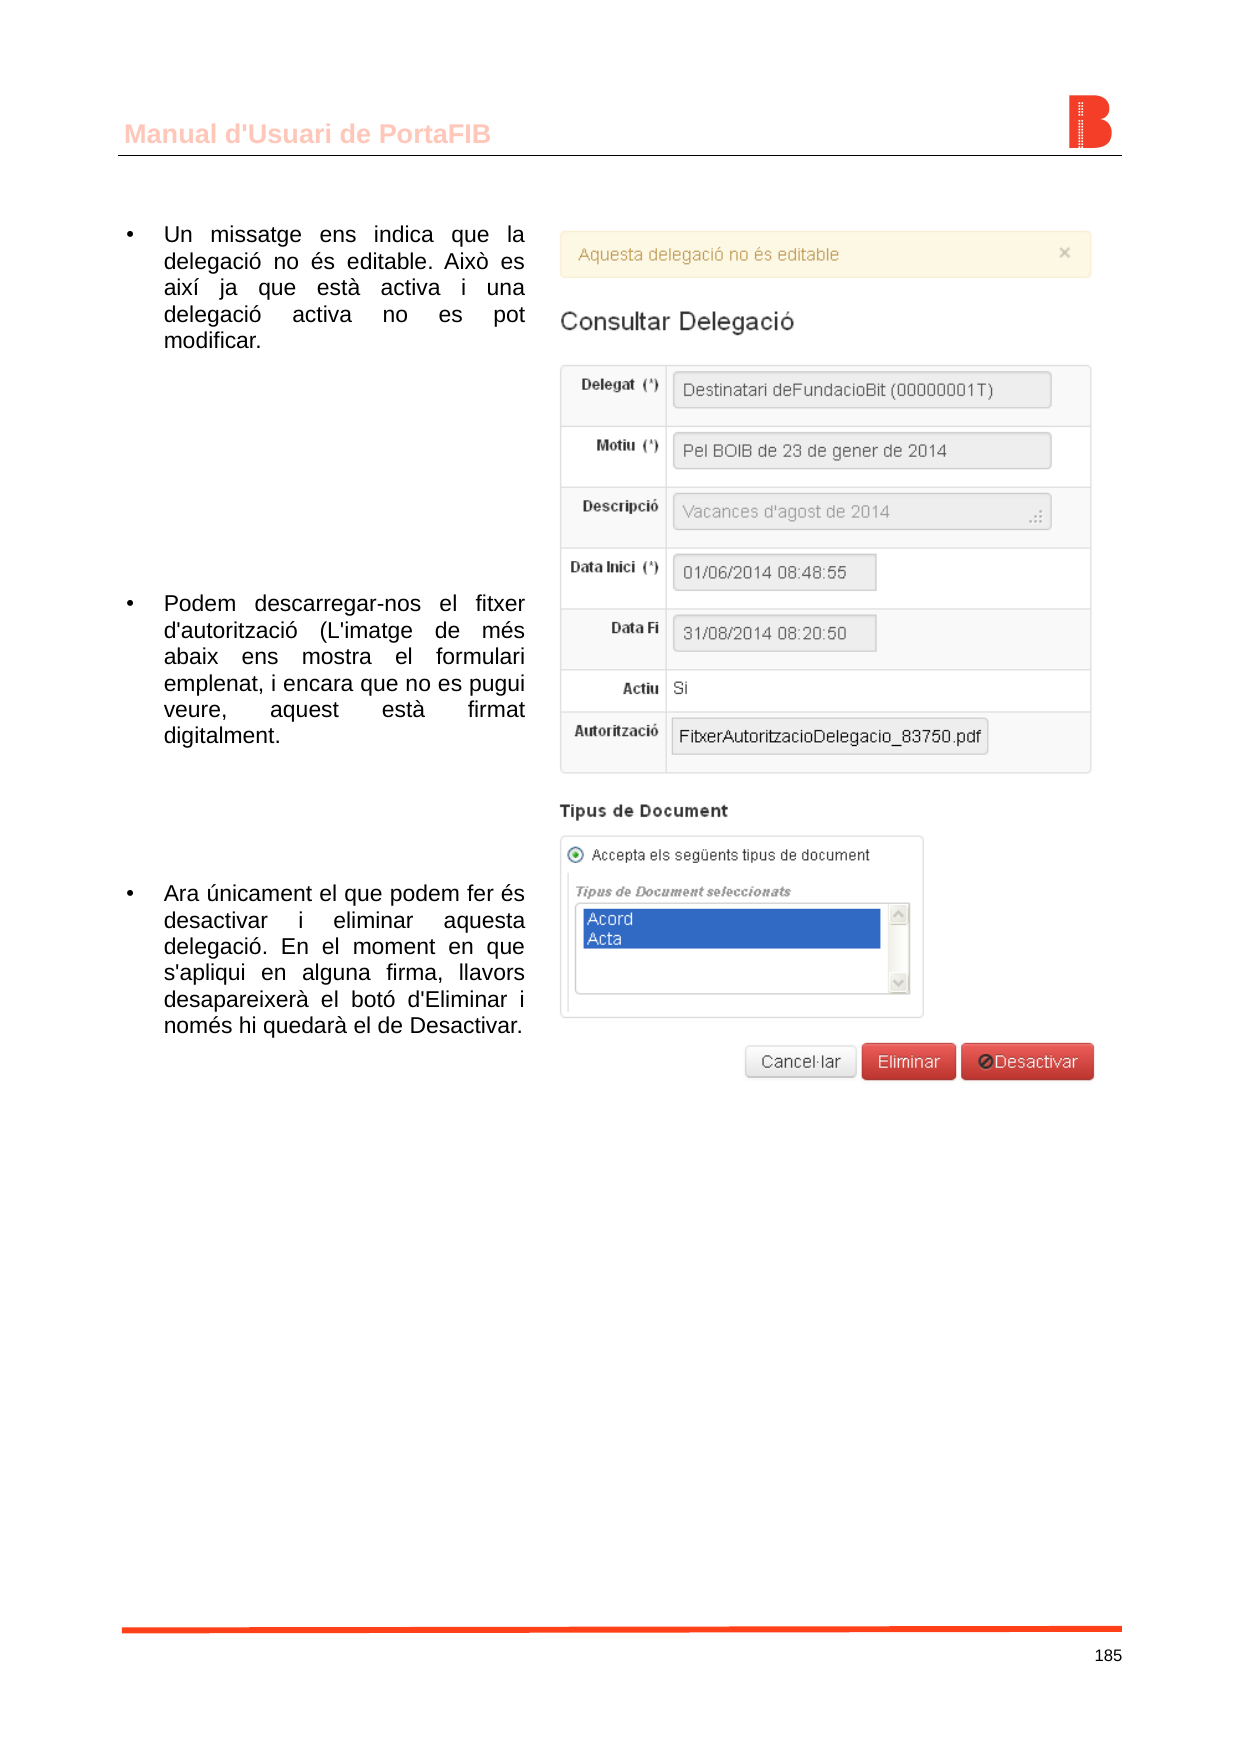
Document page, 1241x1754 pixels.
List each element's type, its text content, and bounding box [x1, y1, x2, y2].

table_header Un missatge ens indica que la delegació no és editable. Això es així ja que està activa i una delegació activa no es pot modificar. Podem descarregar-nos el fitxer d'autorització (L'imatge de més abaix ens mostra el formulari emplenat, i encara que no es pugui veure, aquest està firmat digitalment. Ara únicament el que podem fer és desactivar i eliminar aquesta delegació. En el moment en que s'apliqui en alguna firma, llavors desapareixerà el botó d'Eliminar i només hi quedarà el de Desactivar. [118, 216, 531, 1097]
picture [544, 221, 1109, 1089]
table_header [531, 216, 1122, 1097]
picture [1063, 94, 1117, 150]
